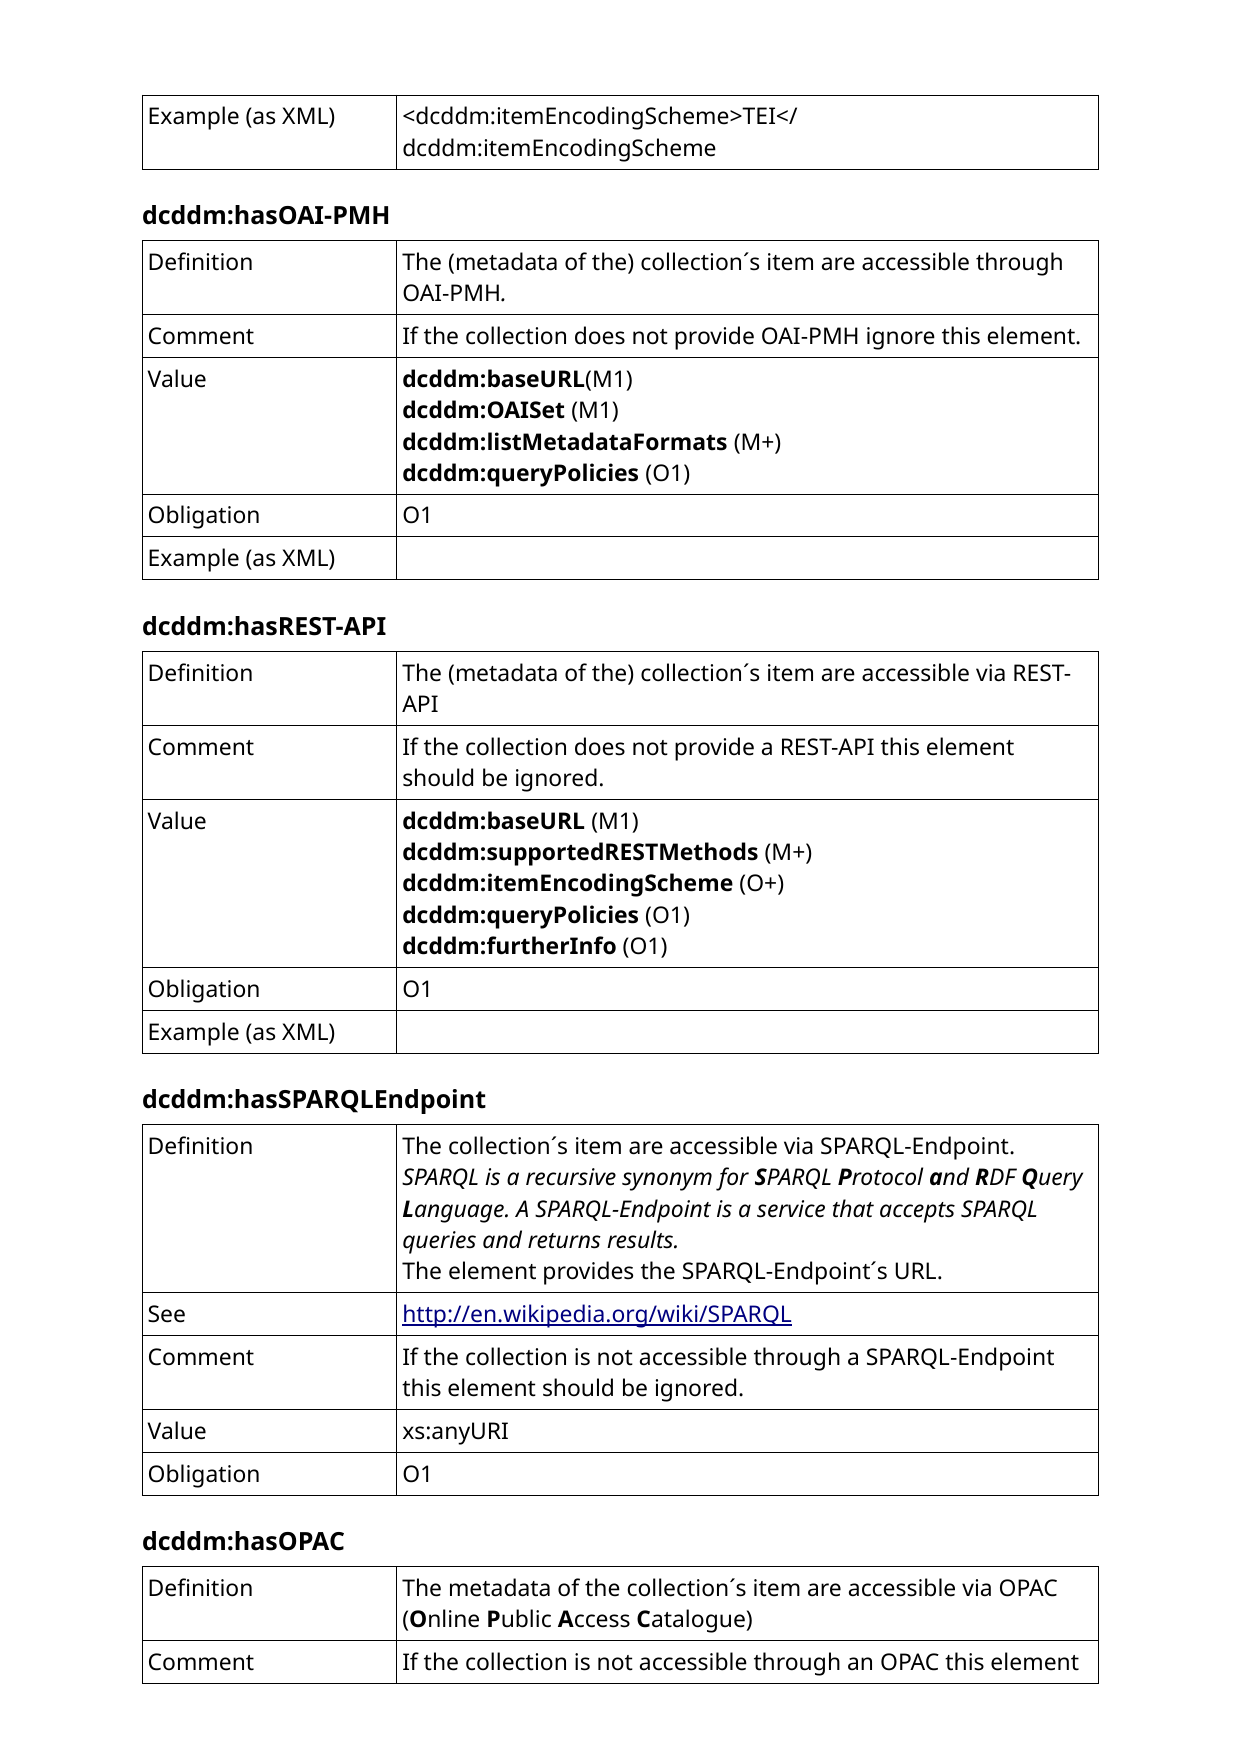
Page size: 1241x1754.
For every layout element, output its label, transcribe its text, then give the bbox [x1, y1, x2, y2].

table_cell Obligation [143, 968, 396, 1010]
table_cell [397, 1011, 1098, 1052]
table_header Definition [143, 1567, 396, 1640]
table_cell Comment [143, 1641, 396, 1683]
subtitle dcddm:hasOPAC [142, 1524, 1098, 1558]
table_cell O1 [397, 1453, 1098, 1494]
table_cell Comment [143, 726, 396, 799]
table_cell Obligation [143, 1453, 396, 1494]
table_cell Comment [143, 315, 396, 357]
table_cell dcddm:baseURL (M1) dcddm:supportedRESTMethods (M+) dcddm:itemEncodingScheme (O+) dcddm:queryPolicies (O1) dcddm:furtherInfo (O1) [397, 800, 1098, 967]
table_cell Example (as XML) [143, 1011, 396, 1052]
table_cell Obligation [143, 495, 396, 536]
table_header Definition [143, 652, 396, 725]
table_header The collection´s item are accessible via SPARQL-Endpoint. SPARQL is a recursive synonym for SPARQL Protocol and RDF Query Language. A SPARQL-Endpoint is a service that accepts SPARQL queries and returns results. The element provides the SPARQL-Endpoint´s URL. [397, 1125, 1098, 1292]
table_cell Value [143, 358, 396, 494]
table_header Definition [143, 1125, 396, 1292]
table_cell O1 [397, 495, 1098, 536]
subtitle dcddm:hasOAI-PMH [142, 198, 1098, 232]
table_header The (metadata of the) collection´s item are accessible via REST-API [397, 652, 1098, 725]
subtitle dcddm:hasSPARQLEndpoint [142, 1082, 1098, 1116]
table_header Definition [143, 241, 396, 314]
table_cell If the collection is not accessible through an OPAC this element [397, 1641, 1098, 1683]
table_cell If the collection is not accessible through a SPARQL-Endpoint this element should be ignored. [397, 1336, 1098, 1409]
table_cell If the collection does not provide a REST-API this element should be ignored. [397, 726, 1098, 799]
table_cell Value [143, 800, 396, 967]
table_cell Comment [143, 1336, 396, 1409]
table_cell dcddm:baseURL(M1) dcddm:OAISet (M1) dcddm:listMetadataFormats (M+) dcddm:queryPolicies (O1) [397, 358, 1098, 494]
table_cell xs:anyURI [397, 1410, 1098, 1452]
subtitle dcddm:hasREST-API [142, 608, 1098, 643]
table_cell O1 [397, 968, 1098, 1010]
table_cell If the collection does not provide OAI-PMH ignore this element. [397, 315, 1098, 357]
table_cell Example (as XML) [143, 96, 396, 168]
table_cell [397, 537, 1098, 579]
table_header The metadata of the collection´s item are accessible via OPAC (Online Public Access Catalogue) [397, 1567, 1098, 1640]
table_header The (metadata of the) collection´s item are accessible through OAI-PMH. [397, 241, 1098, 314]
table_cell <dcddm:itemEncodingScheme>TEI</ dcddm:itemEncodingScheme [397, 96, 1098, 168]
table_cell See [143, 1293, 396, 1335]
table_cell Value [143, 1410, 396, 1452]
table_cell http://en.wikipedia.org/wiki/SPARQL [397, 1293, 1098, 1335]
table_cell Example (as XML) [143, 537, 396, 579]
